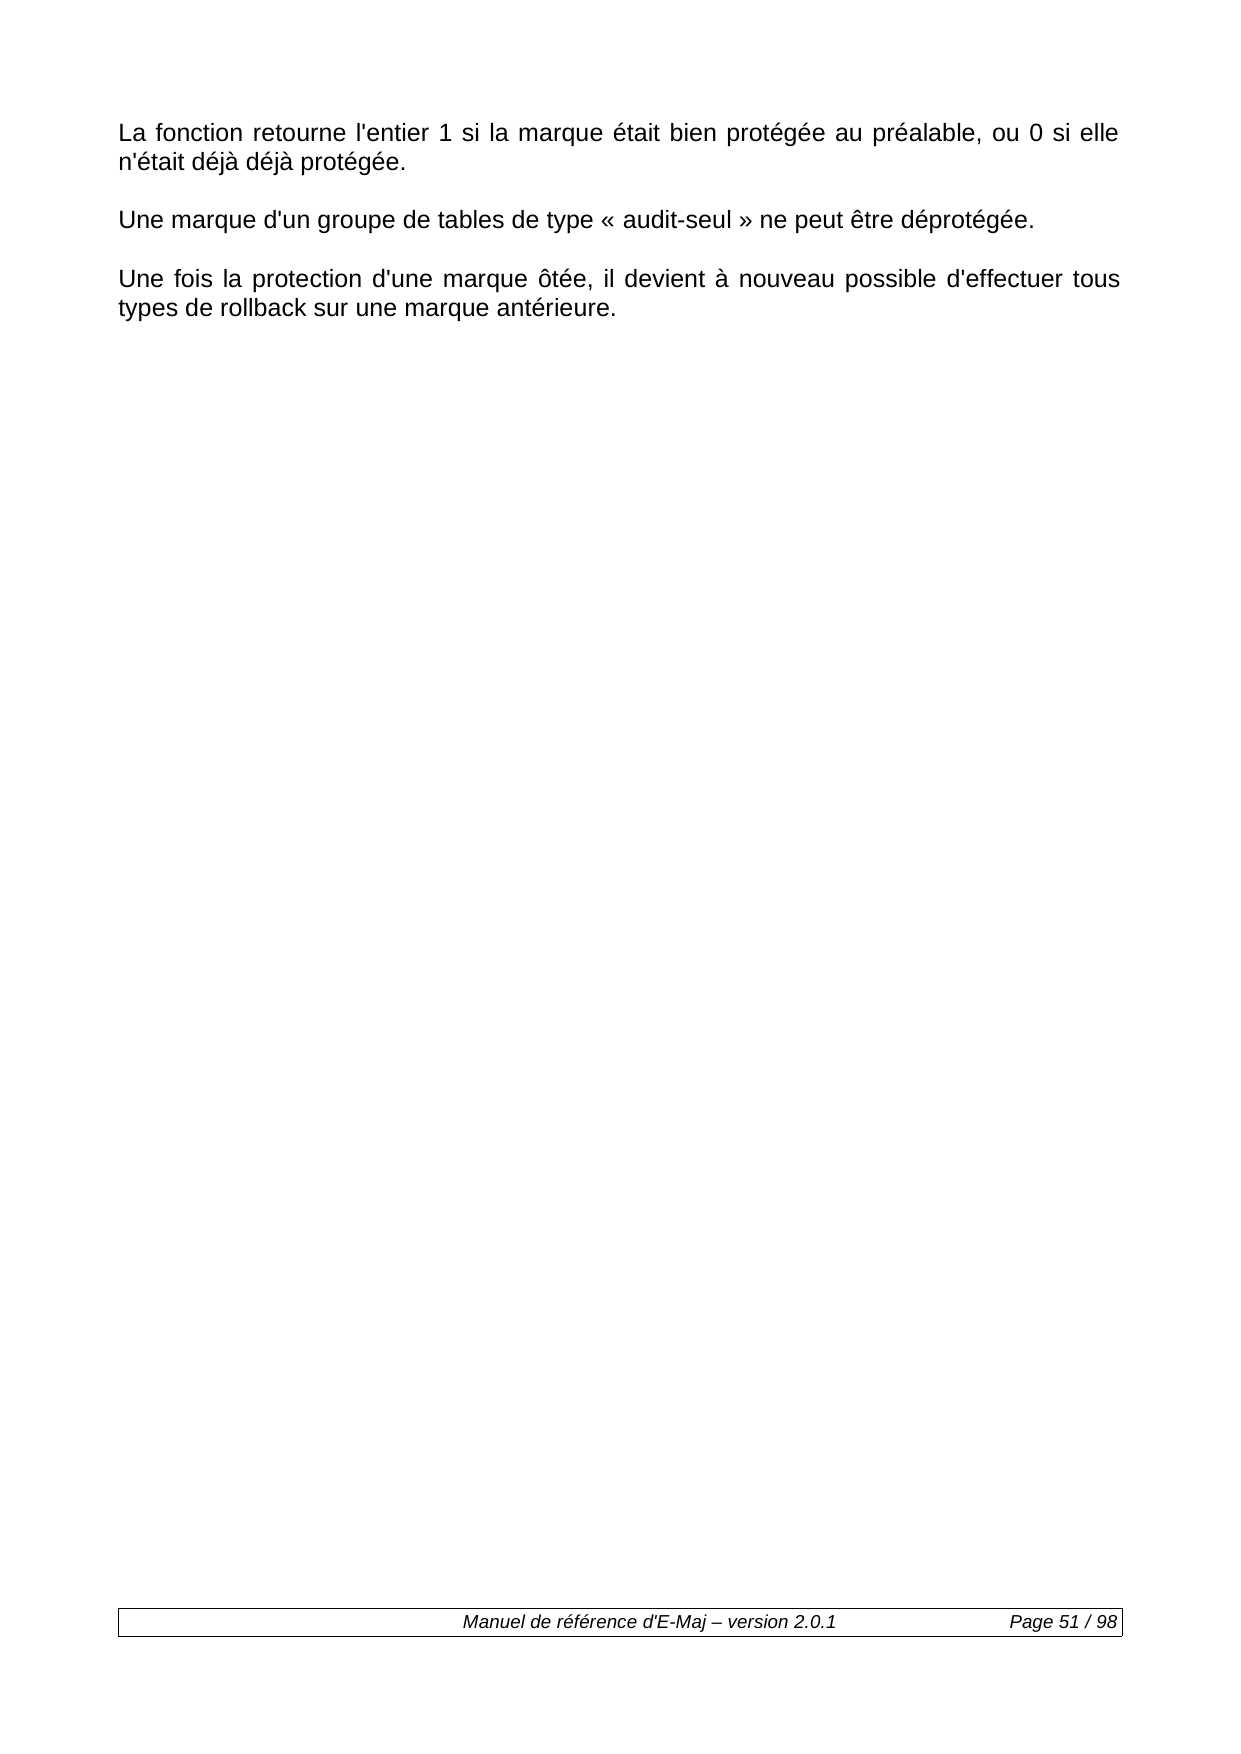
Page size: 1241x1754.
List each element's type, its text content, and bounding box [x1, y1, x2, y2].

text Une fois la protection d'une marque ôtée, il devient à nouveau possible d'effectuer tous types de rollback sur une marque antérieure. [118, 263, 1122, 322]
text Une marque d'un groupe de tables de type « audit-seul » ne peut être déprotégée. [118, 205, 1122, 234]
text La fonction retourne l'entier 1 si la marque était bien protégée au préalable, ou 0 si elle n'était déjà déjà protégée. [118, 118, 1122, 176]
